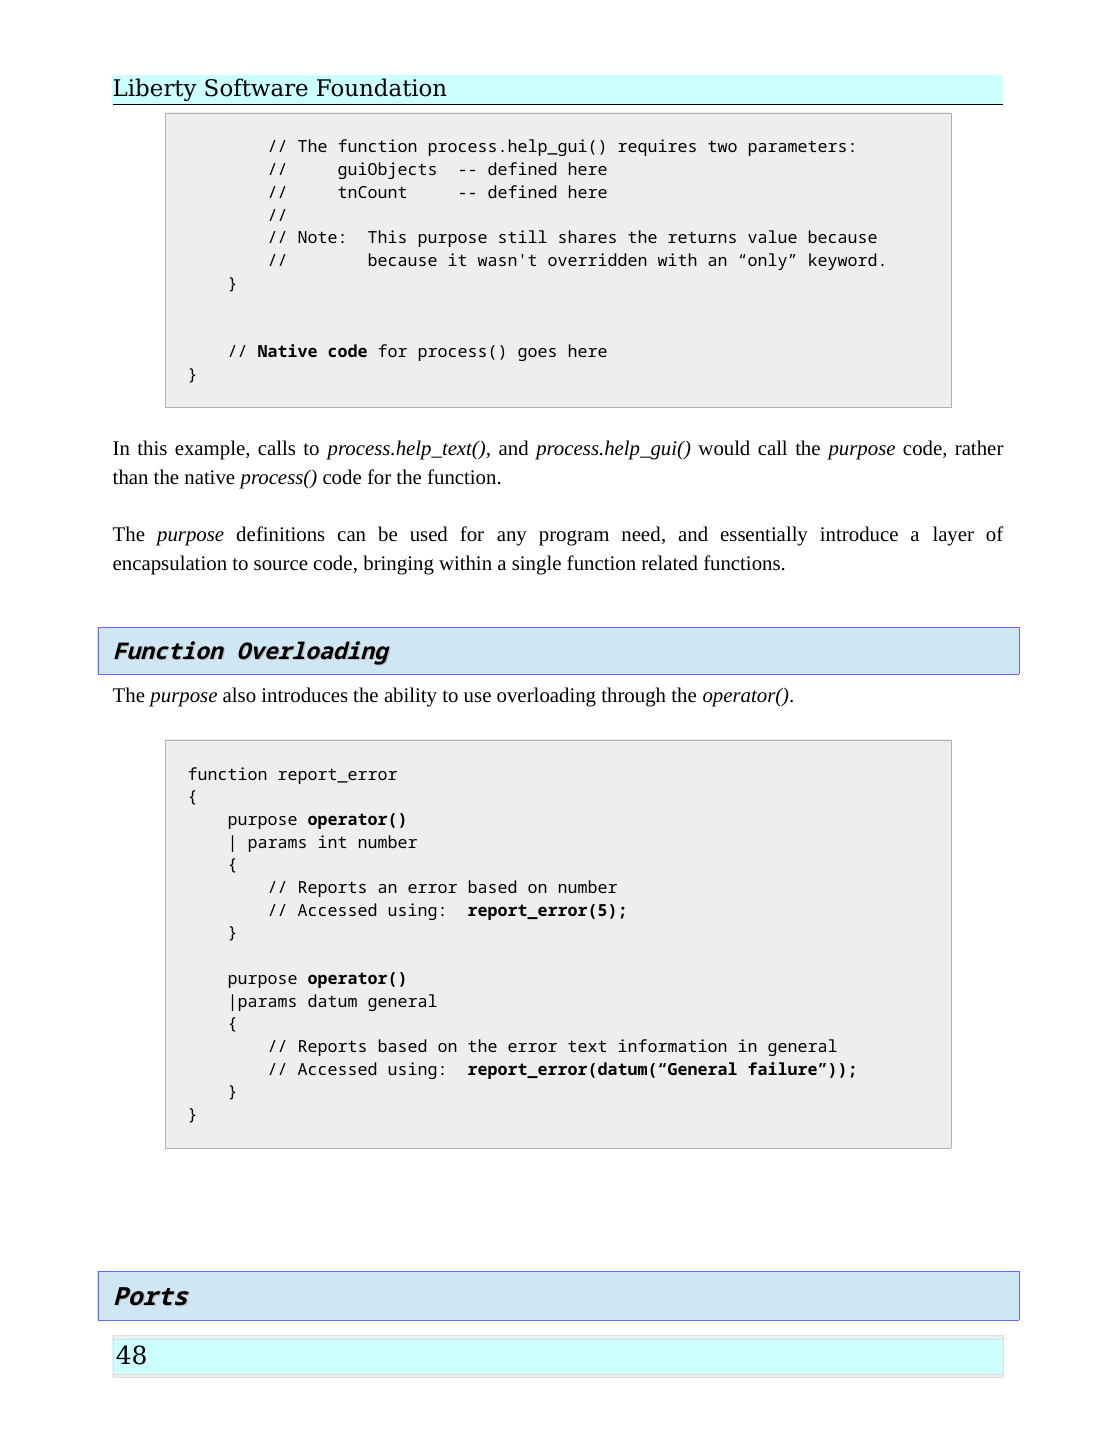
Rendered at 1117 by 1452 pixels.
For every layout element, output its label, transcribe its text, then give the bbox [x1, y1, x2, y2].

text In this example, calls to process.help_text(), and process.help_gui() would call the purpose code, rather than the native process() code for the function. [112, 436, 1003, 489]
text function report_error { purpose operator() | params int number { // Reports an error based on number // Accessed using: report_error(5); } purpose operator() |params datum general { // Reports based on the error text information in general // Accessed using: report_error(datum(“General failure”)); } } [166, 741, 951, 1148]
text // The function process.help_gui() requires two parameters: // guiObjects -- defined here // tnCount -- defined here // // Note: This purpose still shares the returns value because // because it wasn't overridden with an “only” keyword. } // Native code for process() goes here } [166, 114, 951, 407]
text The purpose also introduces the ability to use overloading through the operator(). [112, 683, 1003, 707]
subtitle Function Overloading [99, 628, 1019, 674]
subtitle Ports [99, 1272, 1019, 1320]
text The purpose definitions can be used for any program need, and essentially introduce a layer of encapsulation to source code, bringing within a single function related functions. [112, 522, 1003, 575]
